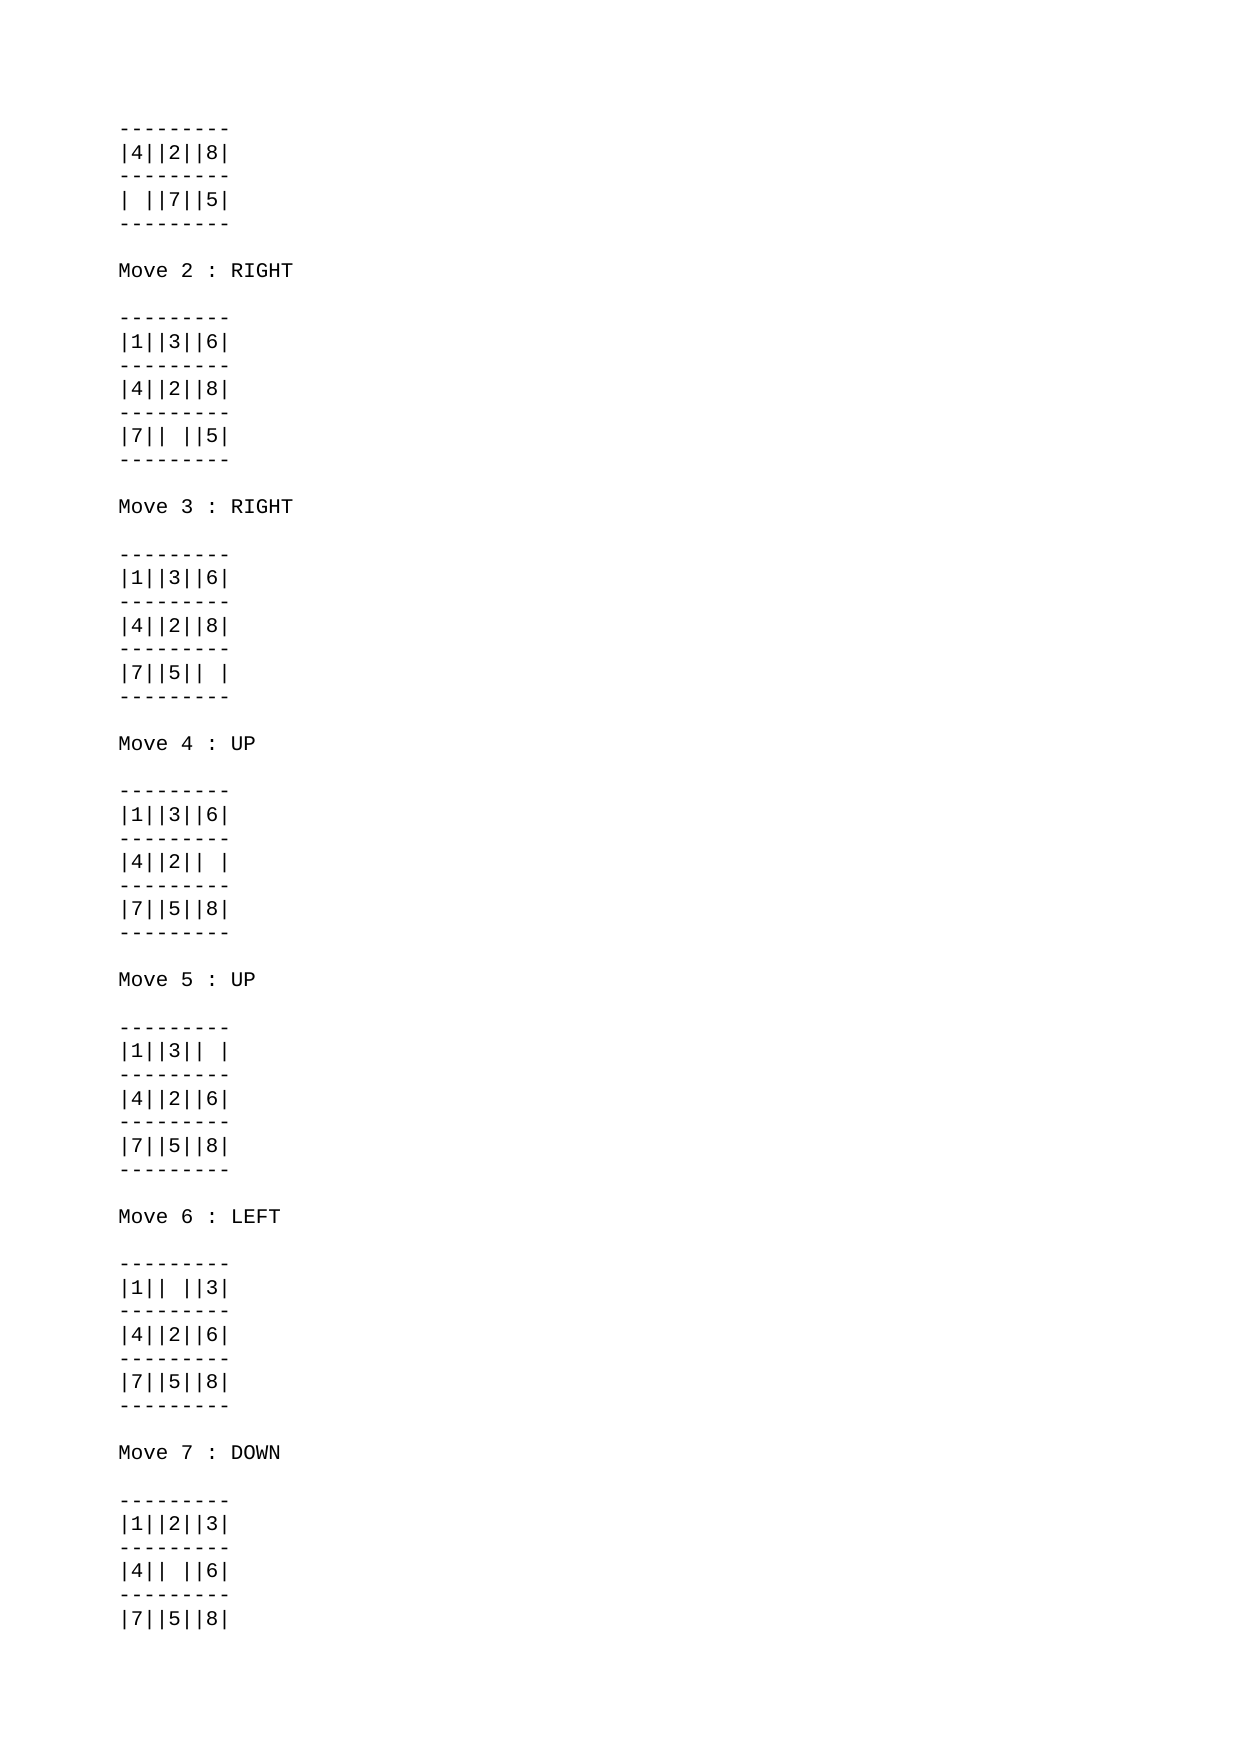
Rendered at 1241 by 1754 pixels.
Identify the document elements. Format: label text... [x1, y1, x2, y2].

text |4||2||6| [118, 1324, 1122, 1348]
text --------- [118, 213, 1122, 236]
text --------- [118, 402, 1122, 426]
text --------- [118, 1489, 1122, 1513]
text |4||2||6| [118, 1088, 1122, 1111]
text Move 2 : RIGHT [118, 260, 1122, 284]
text --------- [118, 638, 1122, 662]
text --------- [118, 922, 1122, 946]
text Move 4 : UP [118, 733, 1122, 757]
text --------- [118, 165, 1122, 189]
text |1||3|| | [118, 1040, 1122, 1064]
text --------- [118, 686, 1122, 709]
text --------- [118, 1395, 1122, 1419]
text |7||5||8| [118, 1135, 1122, 1158]
text |1||3||6| [118, 567, 1122, 591]
text |4||2||8| [118, 378, 1122, 402]
text --------- [118, 780, 1122, 804]
text |1||3||6| [118, 804, 1122, 827]
text --------- [118, 1064, 1122, 1088]
text |4||2||8| [118, 615, 1122, 638]
text --------- [118, 875, 1122, 898]
text --------- [118, 591, 1122, 615]
text |7||5||8| [118, 898, 1122, 922]
text --------- [118, 1300, 1122, 1324]
text --------- [118, 544, 1122, 567]
text --------- [118, 1111, 1122, 1135]
text Move 3 : RIGHT [118, 496, 1122, 520]
text --------- [118, 1017, 1122, 1040]
text --------- [118, 1348, 1122, 1371]
text Move 7 : DOWN [118, 1442, 1122, 1466]
text |1||2||3| [118, 1513, 1122, 1537]
text --------- [118, 827, 1122, 851]
text --------- [118, 1584, 1122, 1608]
text |7||5||8| [118, 1608, 1122, 1631]
text --------- [118, 1253, 1122, 1277]
text |7||5||8| [118, 1371, 1122, 1395]
text --------- [118, 118, 1122, 142]
text --------- [118, 1158, 1122, 1182]
text |7||5|| | [118, 662, 1122, 686]
text --------- [118, 307, 1122, 331]
text |1||3||6| [118, 331, 1122, 354]
text --------- [118, 1537, 1122, 1561]
text |4||2||8| [118, 142, 1122, 165]
text Move 6 : LEFT [118, 1206, 1122, 1229]
text |1|| ||3| [118, 1277, 1122, 1300]
text --------- [118, 449, 1122, 473]
text |7|| ||5| [118, 426, 1122, 449]
text |4|| ||6| [118, 1561, 1122, 1584]
text Move 5 : UP [118, 969, 1122, 993]
text --------- [118, 354, 1122, 378]
text |4||2|| | [118, 851, 1122, 875]
text | ||7||5| [118, 189, 1122, 213]
